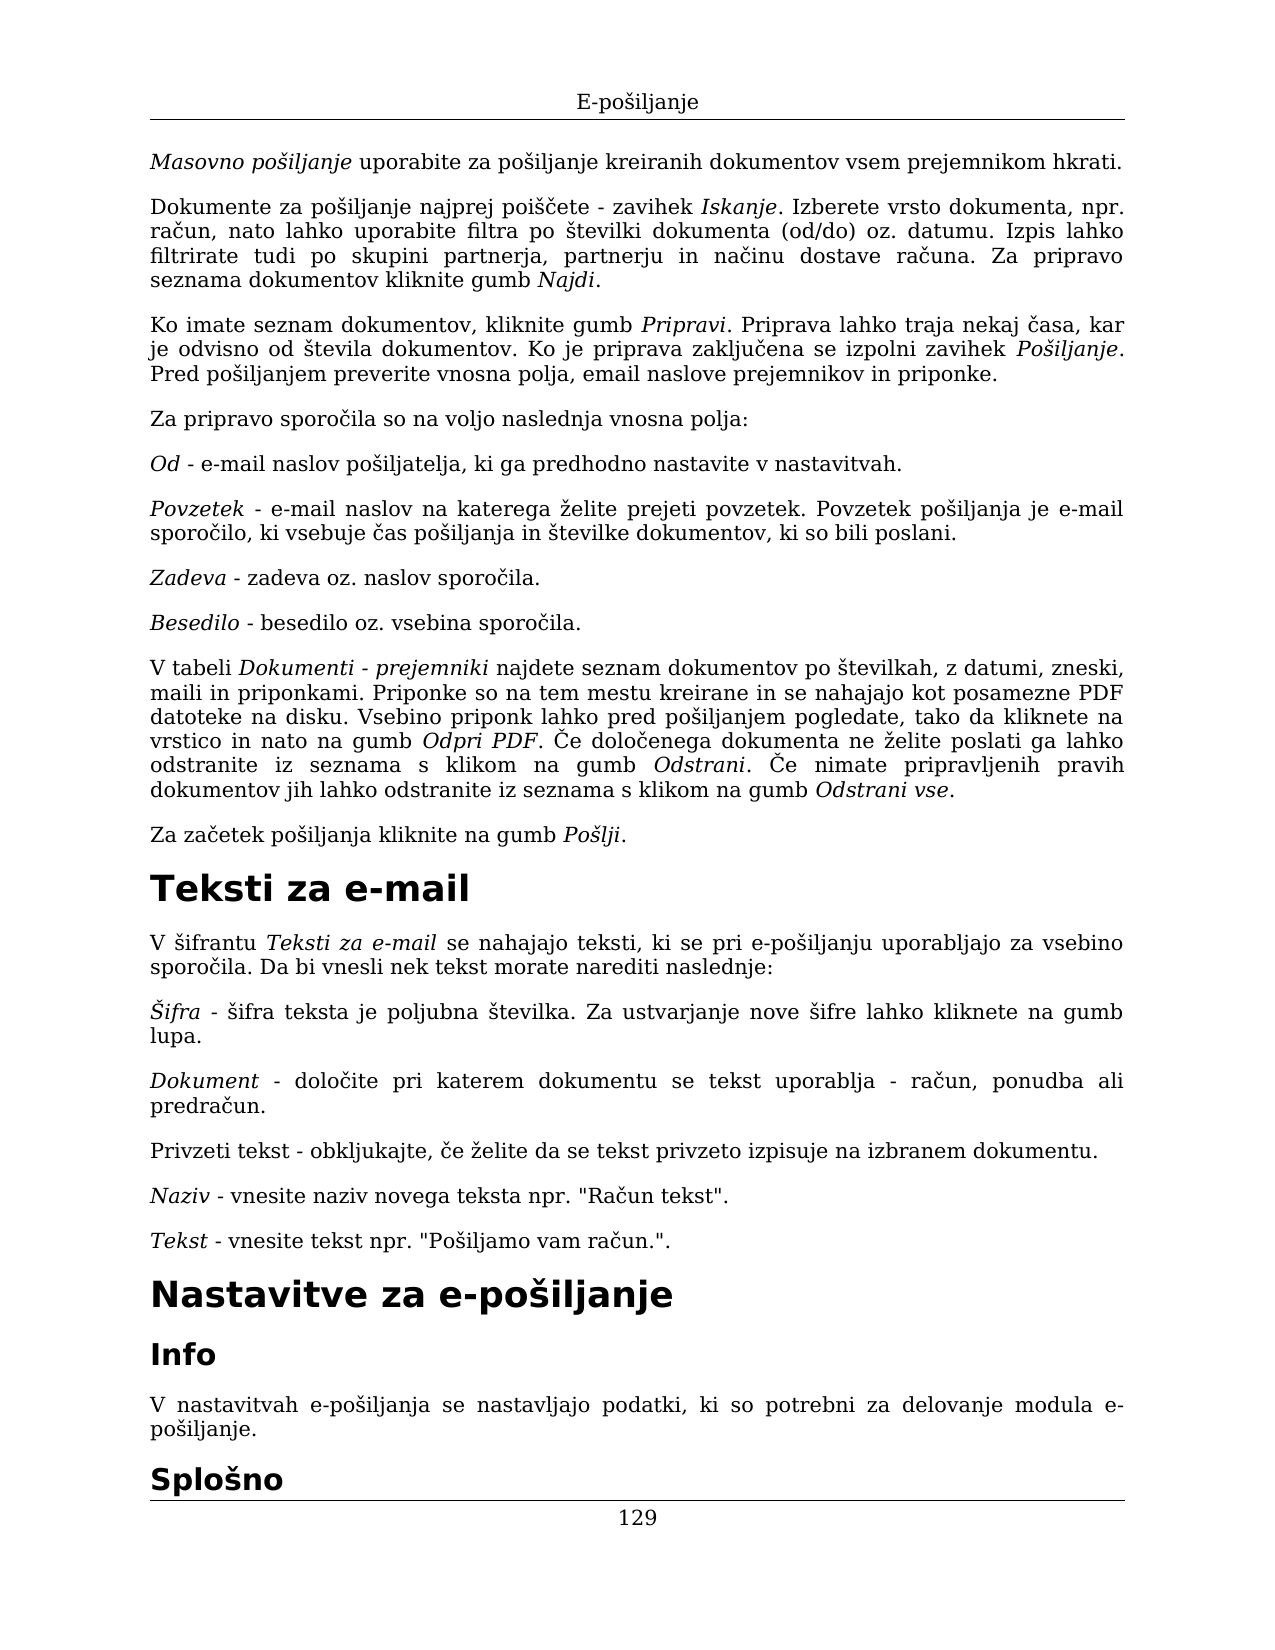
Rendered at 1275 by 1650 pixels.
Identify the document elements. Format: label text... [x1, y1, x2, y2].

text Info [150, 1337, 1125, 1372]
text Teksti za e-mail [150, 868, 1125, 910]
text Dokument - določite pri katerem dokumentu se tekst uporablja - račun, ponudba ali predračun. [150, 1069, 1125, 1118]
text Nastavitve za e-pošiljanje [150, 1274, 1125, 1316]
text Masovno pošiljanje uporabite za pošiljanje kreiranih dokumentov vsem prejemnikom hkrati. [150, 150, 1125, 174]
text Zadeva - zadeva oz. naslov sporočila. [150, 566, 1125, 591]
text Naziv - vnesite naziv novega teksta npr. "Račun tekst". [150, 1184, 1125, 1208]
text Splošno [150, 1462, 1125, 1497]
text Za začetek pošiljanja kliknite na gumb Pošlji. [150, 823, 1125, 847]
text Tekst - vnesite tekst npr. "Pošiljamo vam račun.". [150, 1229, 1125, 1253]
text Privzeti tekst - obkljukajte, če želite da se tekst privzeto izpisuje na izbranem dokumentu. [150, 1139, 1125, 1163]
text V nastavitvah e-pošiljanja se nastavljajo podatki, ki so potrebni za delovanje modula e-pošiljanje. [150, 1393, 1125, 1441]
text Šifra - šifra teksta je poljubna številka. Za ustvarjanje nove šifre lahko kliknete na gumb lupa. [150, 1000, 1125, 1049]
text Dokumente za pošiljanje najprej poiščete - zavihek Iskanje. Izberete vrsto dokumenta, npr. račun, nato lahko uporabite filtra po številki dokumenta (od/do) oz. datumu. Izpis lahko filtrirate tudi po skupini partnerja, partnerju in načinu dostave računa. Za pripravo seznama dokumentov kliknite gumb Najdi. [150, 195, 1125, 292]
text V šifrantu Teksti za e-mail se nahajajo teksti, ki se pri e-pošiljanju uporabljajo za vsebino sporočila. Da bi vnesli nek tekst morate narediti naslednje: [150, 931, 1125, 979]
text Povzetek - e-mail naslov na katerega želite prejeti povzetek. Povzetek pošiljanja je e-mail sporočilo, ki vsebuje čas pošiljanja in številke dokumentov, ki so bili poslani. [150, 497, 1125, 545]
text Za pripravo sporočila so na voljo naslednja vnosna polja: [150, 407, 1125, 431]
text V tabeli Dokumenti - prejemniki najdete seznam dokumentov po številkah, z datumi, zneski, maili in priponkami. Priponke so na tem mestu kreirane in se nahajajo kot posamezne PDF datoteke na disku. Vsebino priponk lahko pred pošiljanjem pogledate, tako da kliknete na vrstico in nato na gumb Odpri PDF. Če določenega dokumenta ne želite poslati ga lahko odstranite iz seznama s klikom na gumb Odstrani. Če nimate pripravljenih pravih dokumentov jih lahko odstranite iz seznama s klikom na gumb Odstrani vse. [150, 656, 1125, 802]
text Besedilo - besedilo oz. vsebina sporočila. [150, 611, 1125, 636]
text Ko imate seznam dokumentov, kliknite gumb Pripravi. Priprava lahko traja nekaj časa, kar je odvisno od števila dokumentov. Ko je priprava zaključena se izpolni zavihek Pošiljanje. Pred pošiljanjem preverite vnosna polja, email naslove prejemnikov in priponke. [150, 313, 1125, 386]
text Od - e-mail naslov pošiljatelja, ki ga predhodno nastavite v nastavitvah. [150, 452, 1125, 476]
